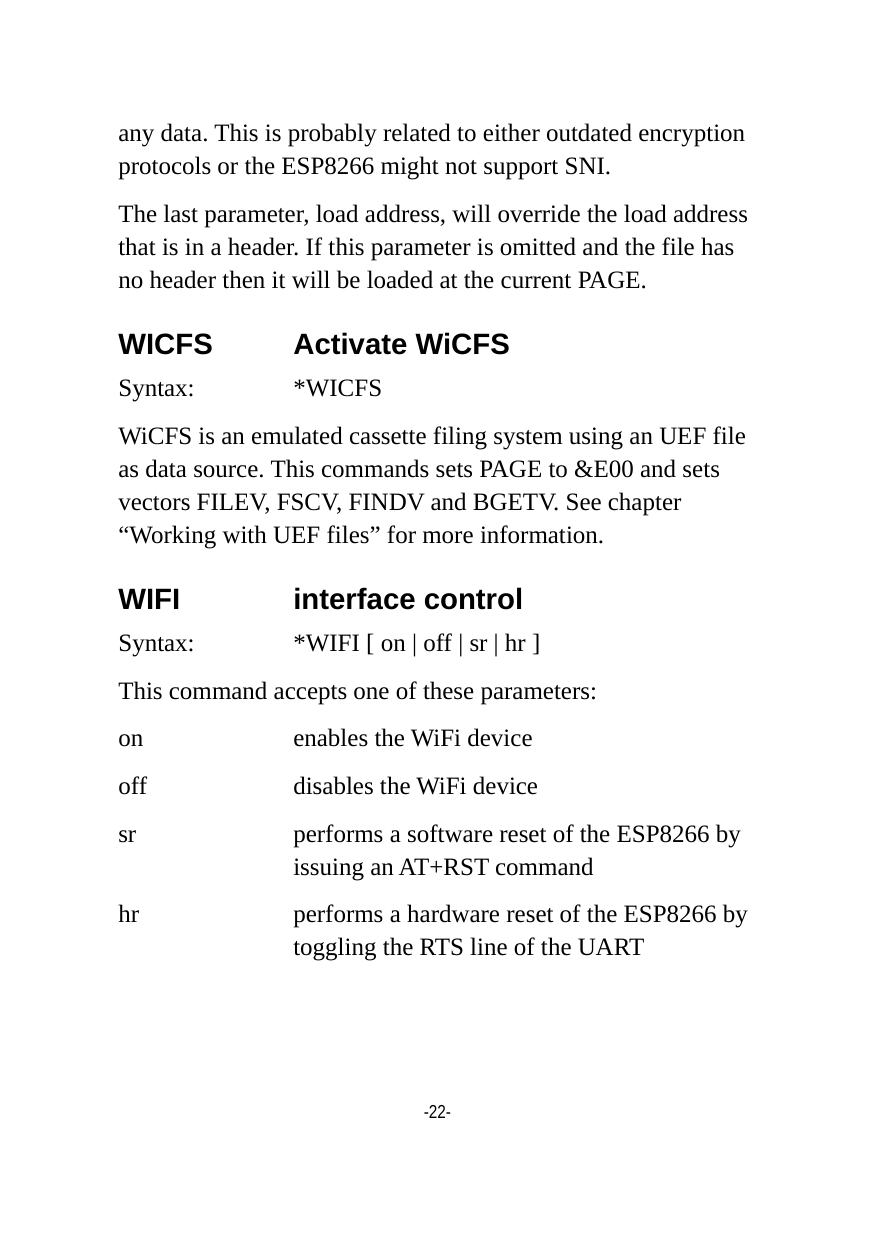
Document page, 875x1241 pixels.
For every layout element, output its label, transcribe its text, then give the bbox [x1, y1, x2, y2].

text The last parameter, load address, will override the load address that is in a header. If this parameter is omitted and the file has no header then it will be loaded at the current PAGE. [118, 199, 756, 293]
text off disables the WiFi device [118, 771, 756, 800]
subtitle WIFI interface control [118, 582, 756, 616]
text This command accepts one of these parameters: [118, 676, 756, 705]
text WiCFS is an emulated cassette filing system using an UEF file as data source. This commands sets PAGE to &E00 and sets vectors FILEV, FSCV, FINDV and BGETV. See chapter “Working with UEF files” for more information. [118, 421, 756, 549]
text any data. This is probably related to either outdated encryption protocols or the ESP8266 might not support SNI. [118, 118, 756, 180]
text Syntax: *WICFS [118, 373, 756, 402]
text sr performs a software reset of the ESP8266 by issuing an AT+RST command [118, 819, 756, 881]
subtitle WICFS Activate WiCFS [118, 327, 756, 361]
text hr performs a hardware reset of the ESP8266 by toggling the RTS line of the UART [118, 899, 756, 961]
text Syntax: *WIFI [ on | off | sr | hr ] [118, 628, 756, 657]
text on enables the WiFi device [118, 723, 756, 752]
